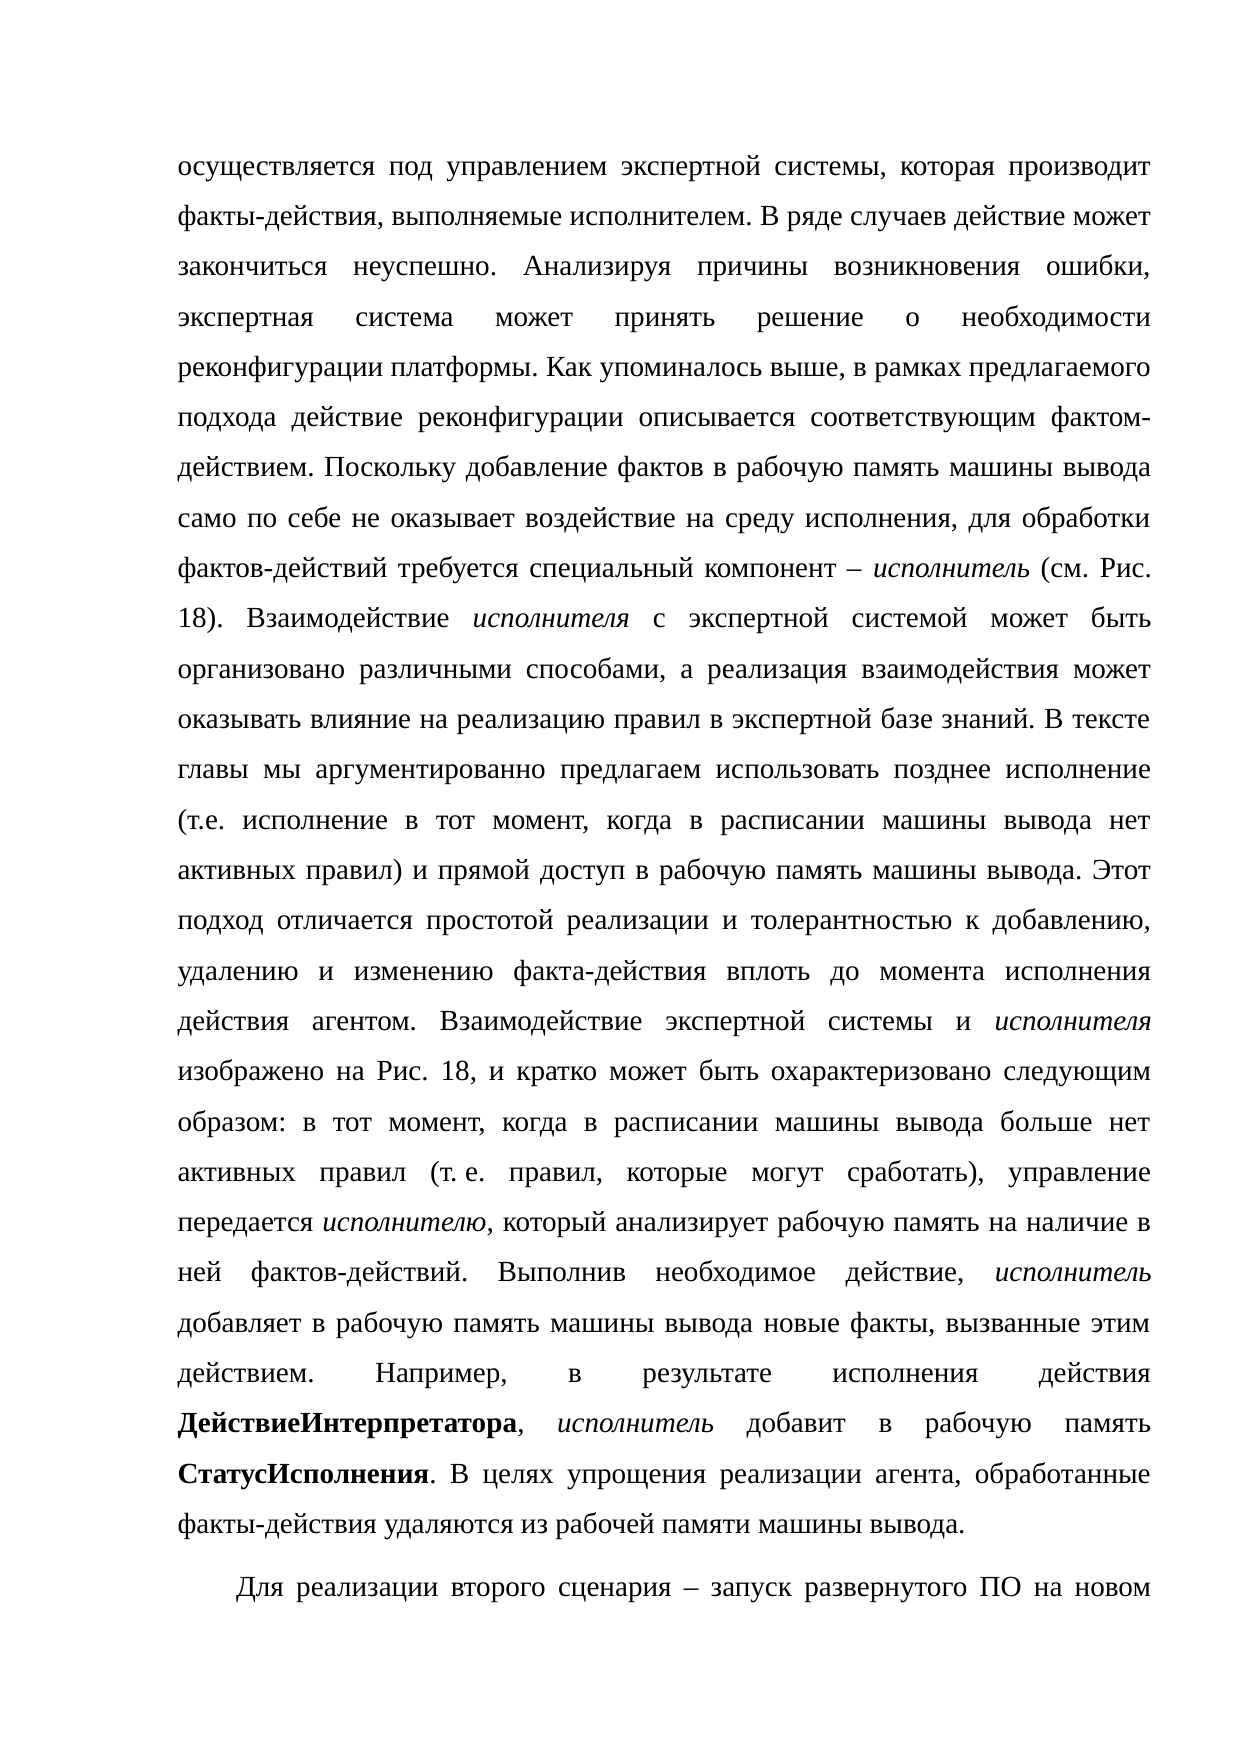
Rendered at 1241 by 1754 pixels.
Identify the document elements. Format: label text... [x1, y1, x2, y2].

text осуществляется под управлением экспертной системы, которая производит факты-действия, выполняемые исполнителем. В ряде случаев действие может закончиться неуспешно. Анализируя причины возникновения ошибки, экспертная система может принять решение о необходимости реконфигурации платформы. Как упоминалось выше, в рамках предлагаемого подхода действие реконфигурации описывается соответствующим фактом-действием. Поскольку добавление фактов в рабочую память машины вывода само по себе не оказывает воздействие на среду исполнения, для обработки фактов-действий требуется специальный компонент – исполнитель (см. Рис. 18). Взаимодействие исполнителя с экспертной системой может быть организовано различными способами, а реализация взаимодействия может оказывать влияние на реализацию правил в экспертной базе знаний. В тексте главы мы аргументированно предлагаем использовать позднее исполнение (т.е. исполнение в тот момент, когда в расписании машины вывода нет активных правил) и прямой доступ в рабочую память машины вывода. Этот подход отличается простотой реализации и толерантностью к добавлению, удалению и изменению факта-действия вплоть до момента исполнения действия агентом. Взаимодействие экспертной системы и исполнителя изображено на Рис. 18, и кратко может быть охарактеризовано следующим образом: в тот момент, когда в расписании машины вывода больше нет активных правил (т. е. правил, которые могут сработать), управление передается исполнителю, который анализирует рабочую память на наличие в ней фактов-действий. Выполнив необходимое действие, исполнитель добавляет в рабочую память машины вывода новые факты, вызванные этим действием. Например, в результате исполнения действия ДействиеИнтерпретатора, исполнитель добавит в рабочую память СтатусИсполнения. В целях упрощения реализации агента, обработанные факты-действия удаляются из рабочей памяти машины вывода. [177, 148, 1152, 1540]
text Для реализации второго сценария – запуск развернутого ПО на новом [177, 1569, 1152, 1602]
